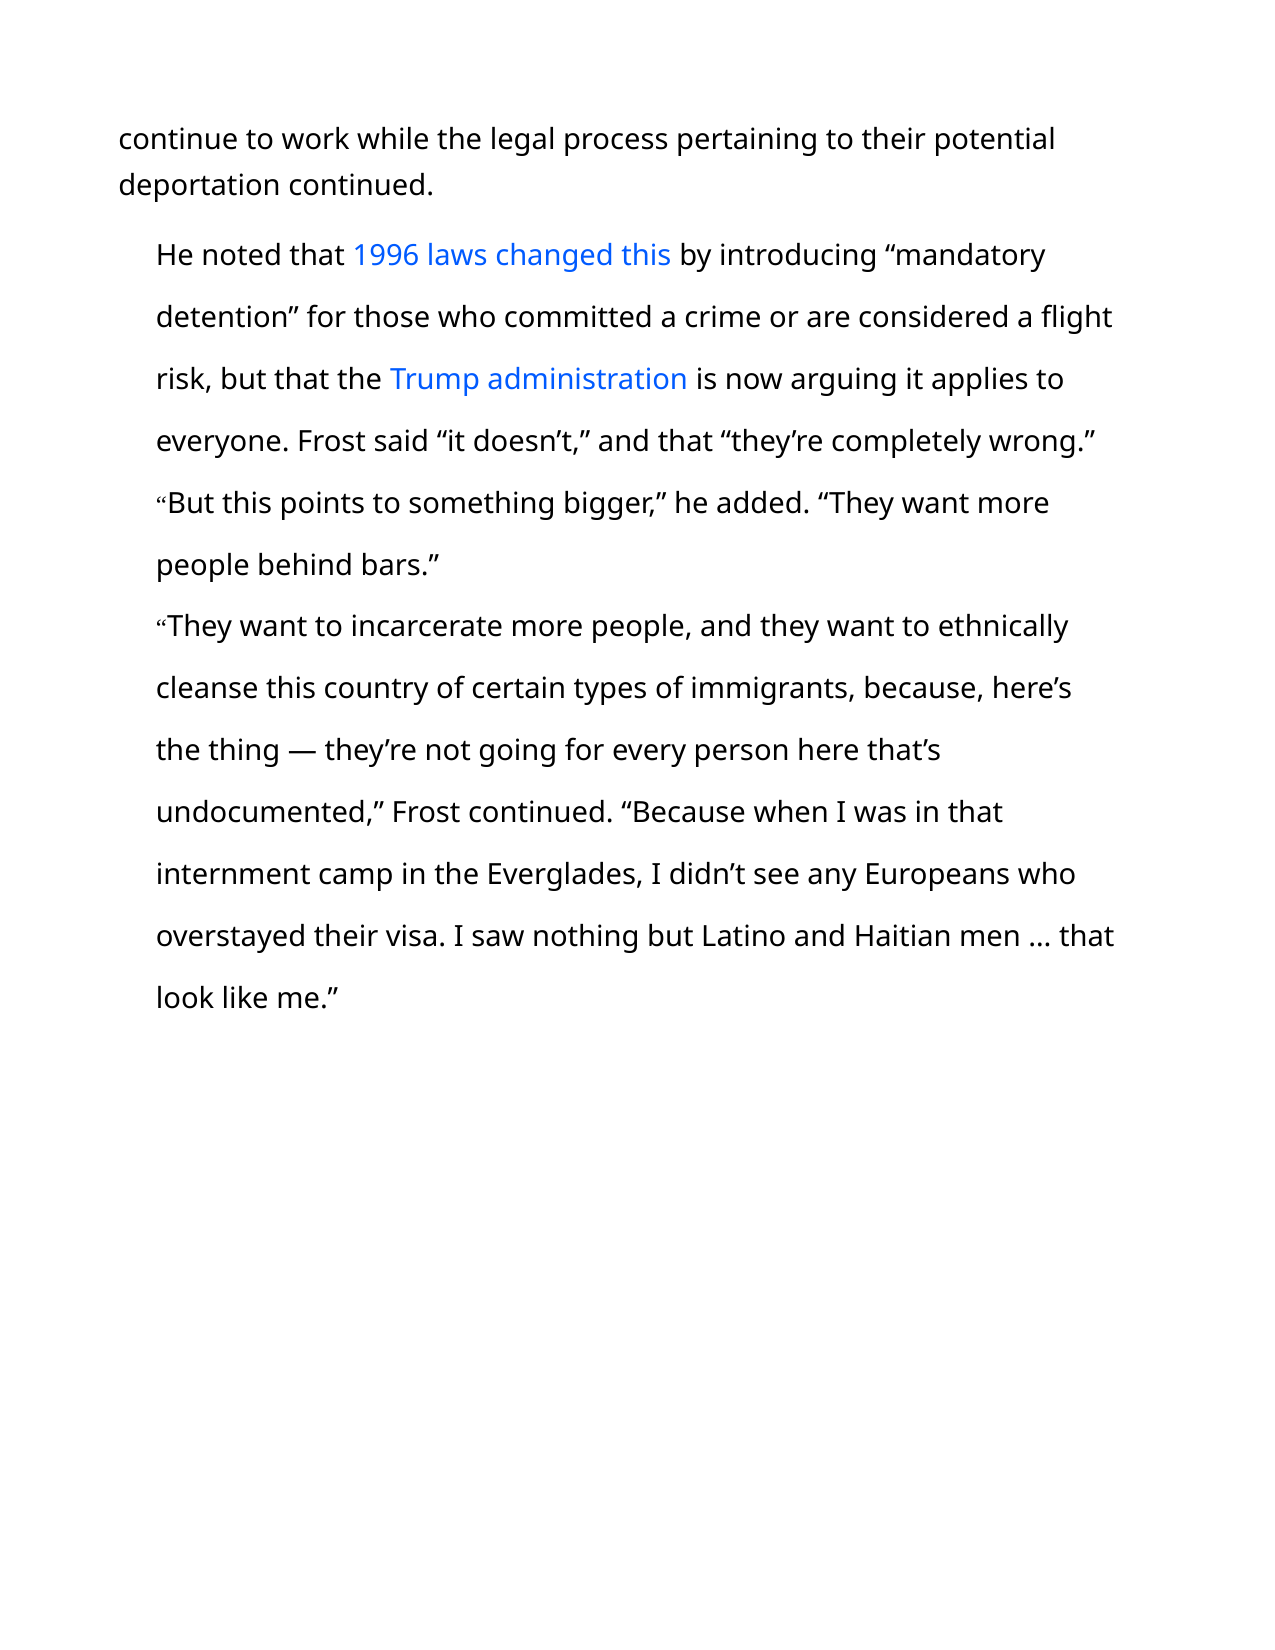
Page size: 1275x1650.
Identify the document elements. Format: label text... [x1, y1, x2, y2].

text “But this points to something bigger,” he added. “They want more people behind bars.” [156, 482, 1119, 583]
text “They want to incarcerate more people, and they want to ethnically cleanse this country of certain types of immigrants, because, here’s the thing — they’re not going for every person here that’s undocumented,” Frost continued. “Because when I was in that internment camp in the Everglades, I didn’t see any Europeans who overstayed their visa. I saw nothing but Latino and Haitian men … that look like me.” [156, 606, 1119, 1017]
text continue to work while the legal process pertaining to their potential deportation continued. [118, 118, 1157, 203]
text He noted that 1996 laws changed this by introducing “mandatory detention” for those who committed a crime or are considered a flight risk, but that the Trump administration is now arguing it applies to everyone. Frost said “it doesn’t,” and that “they’re completely wrong.” [156, 234, 1119, 460]
